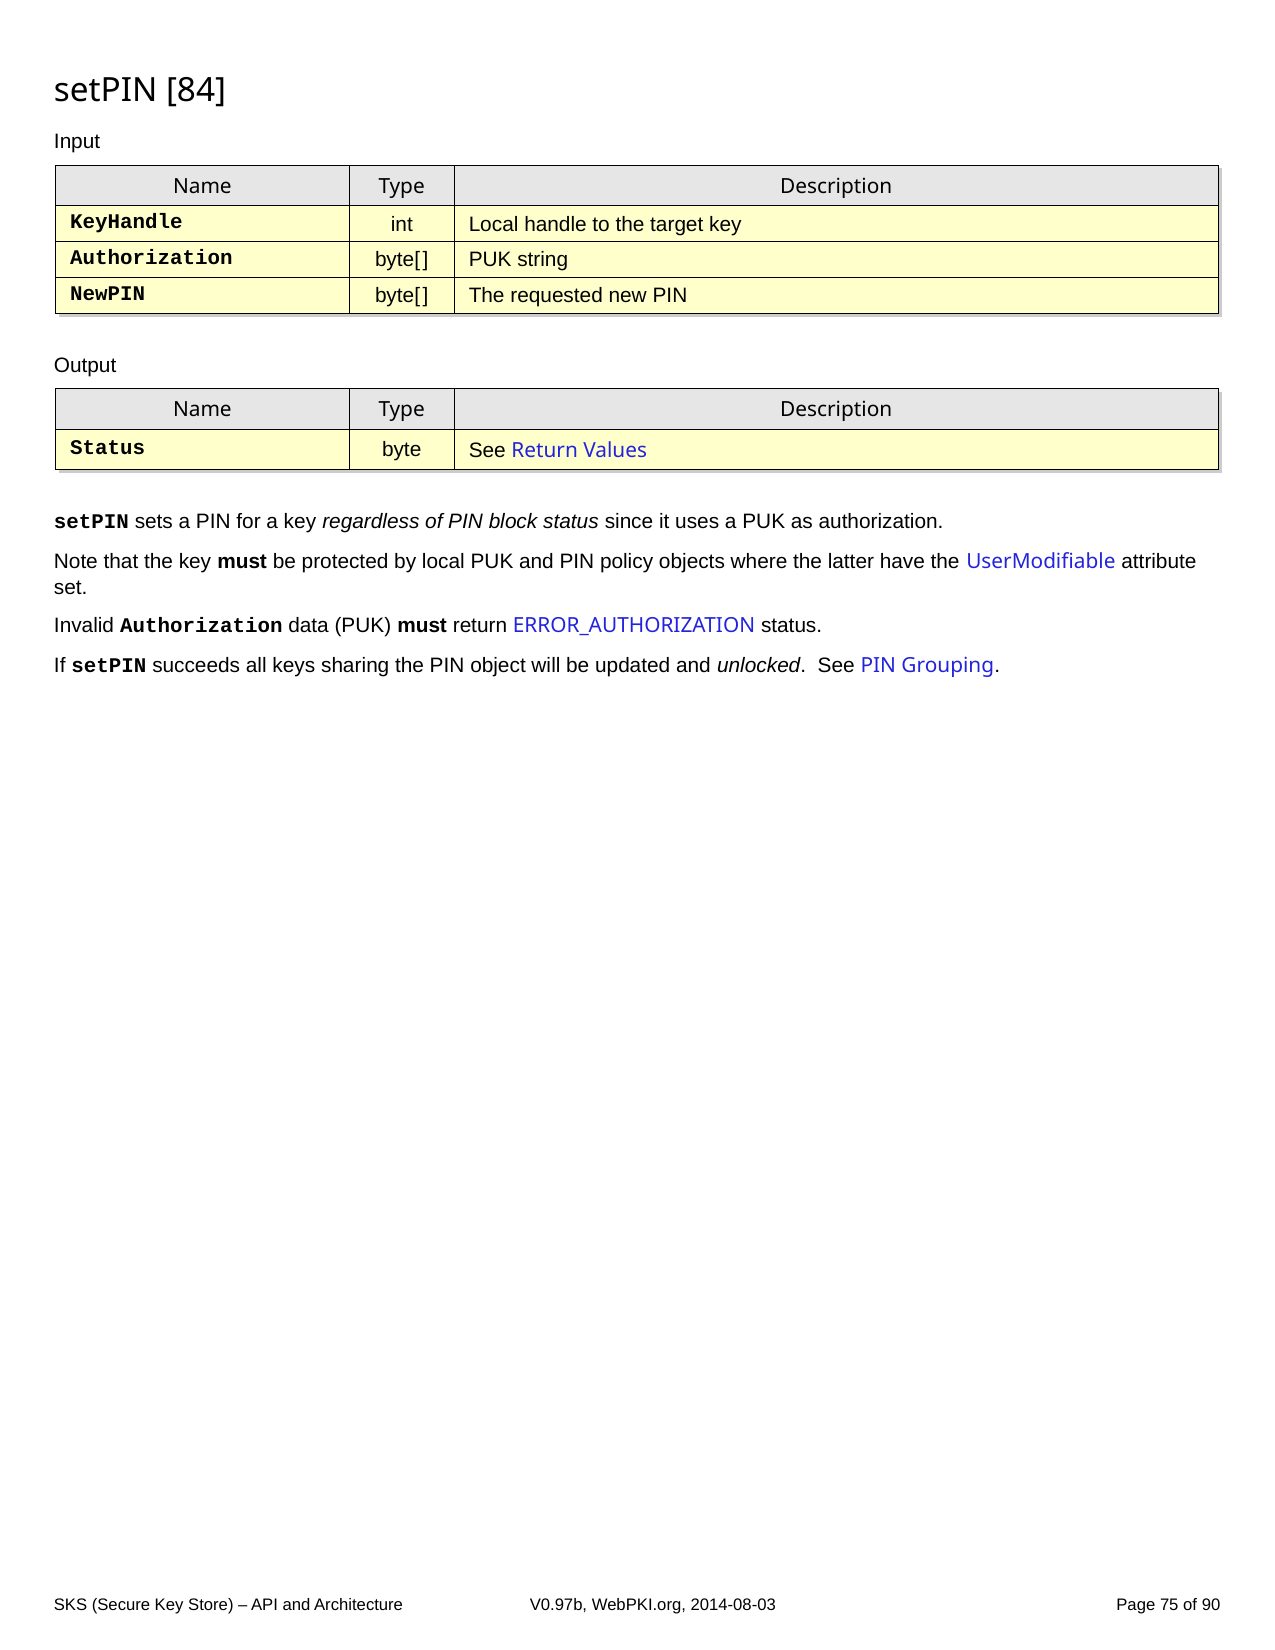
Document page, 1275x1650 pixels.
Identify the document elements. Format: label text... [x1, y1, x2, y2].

table_cell PUK string [455, 242, 1218, 277]
table_cell Local handle to the target key [455, 206, 1218, 241]
text setPIN sets a PIN for a key regardless of PIN block status since it uses a PUK as authorization. [54, 508, 1221, 534]
table_cell byte [350, 430, 454, 469]
table_header Description [455, 166, 1218, 205]
table_header Type [350, 389, 454, 429]
table_cell byte⁮[ ] [350, 242, 454, 277]
table_header Type [350, 166, 454, 205]
text If setPIN succeeds all keys sharing the PIN object will be updated and unlocked. See PIN Grouping. [54, 651, 1221, 679]
table_cell Authorization [56, 242, 349, 277]
table_cell NewPIN [56, 278, 349, 313]
table_cell byte⁮[ ] [350, 278, 454, 313]
subtitle setPIN [84] [54, 66, 1221, 111]
text Note that the key must be protected by local PUK and PIN policy objects where the latter have the UserModifiable attribute set. [54, 546, 1221, 598]
table_cell KeyHandle [56, 206, 349, 241]
table_cell Status [56, 430, 349, 469]
text Output [54, 352, 1221, 376]
table_cell The requested new PIN [455, 278, 1218, 313]
table_header Name [56, 389, 349, 429]
table_header Name [56, 166, 349, 205]
table_cell int [350, 206, 454, 241]
text Input [54, 129, 1221, 153]
text Invalid Authorization data (PUK) must return ERROR_AUTHORIZATION status. [54, 610, 1221, 639]
table_cell See Return Values [455, 430, 1218, 469]
table_header Description [455, 389, 1218, 429]
